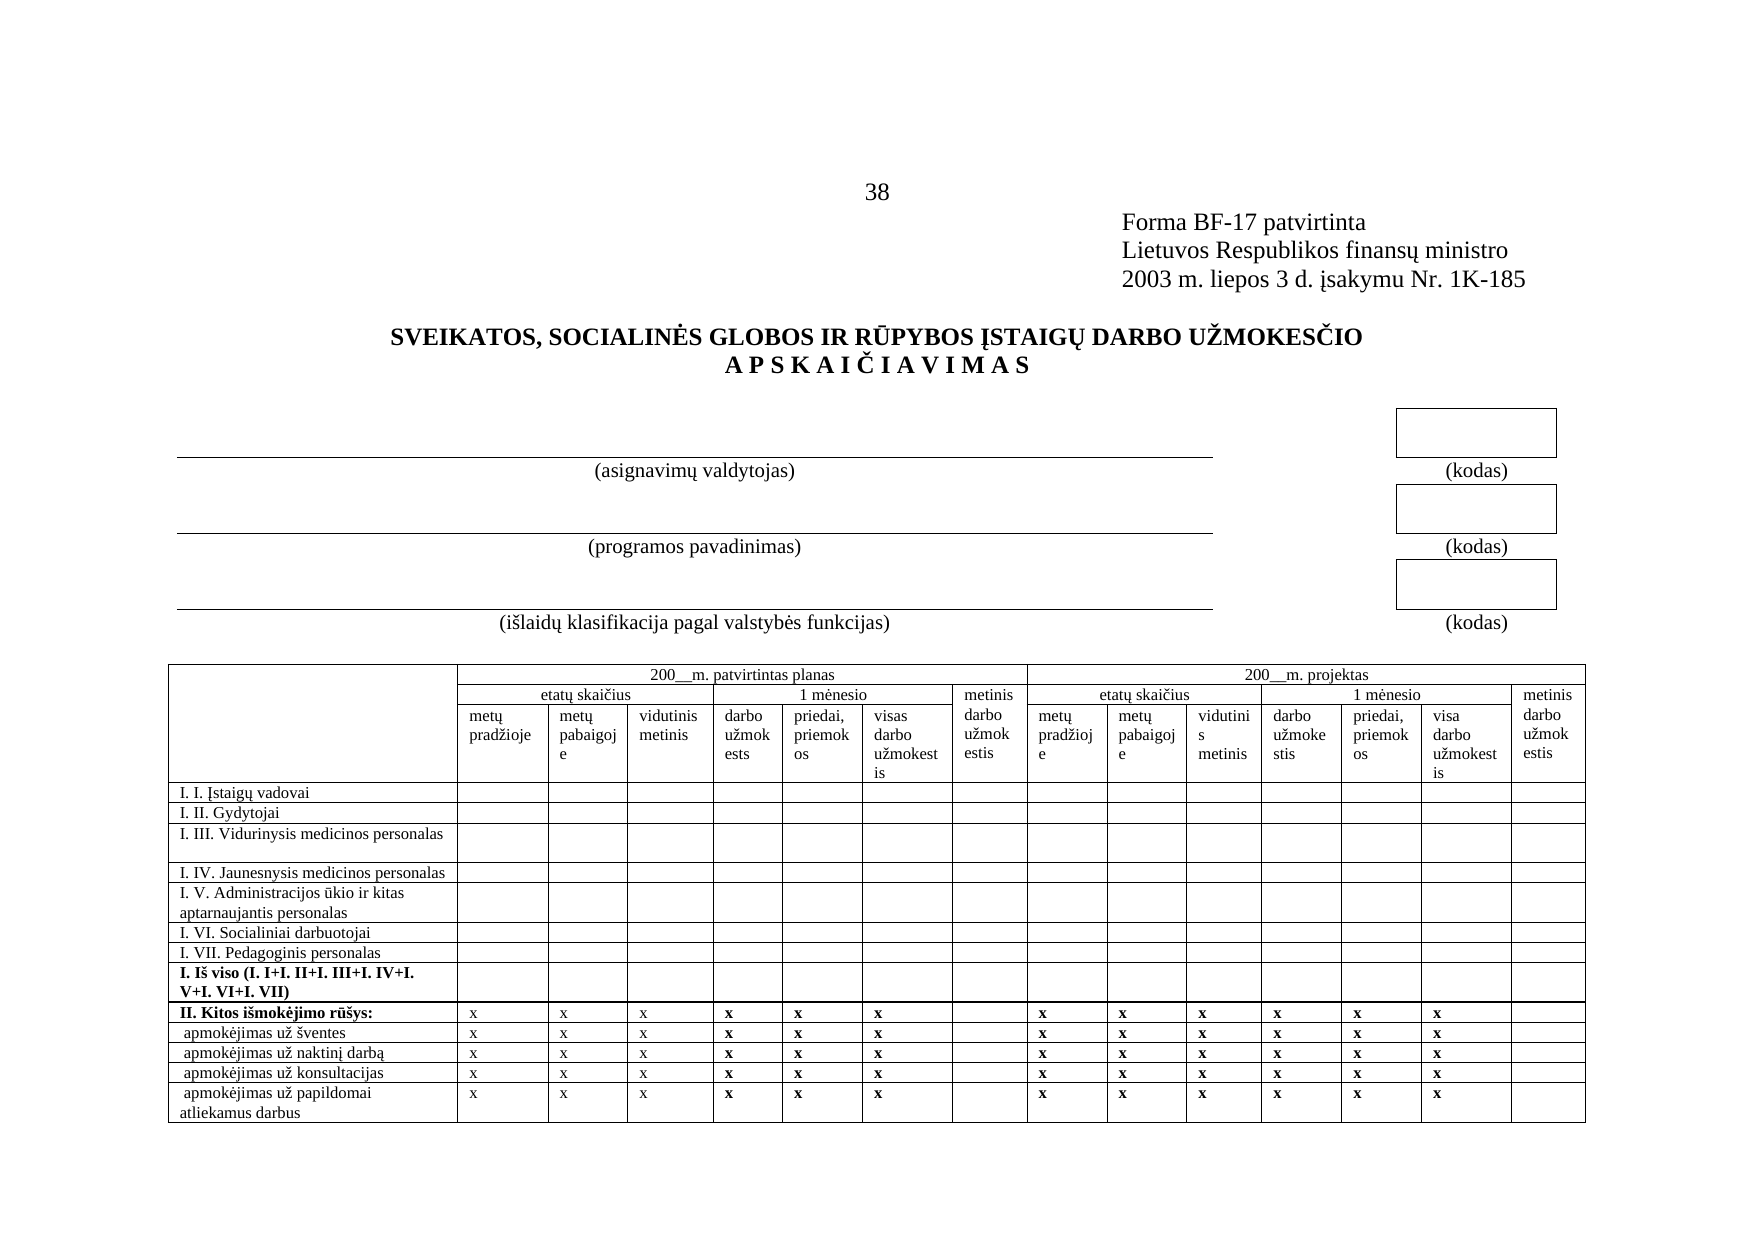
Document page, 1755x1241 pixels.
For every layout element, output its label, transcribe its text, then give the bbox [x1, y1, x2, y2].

table_cell apmokėjimas už naktinį darbą [169, 1043, 457, 1062]
table_cell [714, 943, 782, 962]
table_cell [783, 863, 862, 882]
table_cell x [783, 1003, 862, 1022]
table_cell (kodas) [1396, 534, 1557, 559]
table_cell x [549, 1083, 627, 1122]
table_cell x [1262, 1043, 1341, 1062]
table_cell [549, 883, 627, 922]
table_cell [1512, 883, 1585, 922]
table_cell [1342, 803, 1421, 822]
table_cell x [863, 1063, 952, 1082]
table_cell [1422, 883, 1511, 922]
table_cell [549, 943, 627, 962]
table_cell x [1262, 1083, 1341, 1122]
table_cell x [863, 1003, 952, 1022]
text 2003 m. liepos 3 d. įsakymu Nr. 1K-185 [1122, 264, 1636, 293]
table_cell metų pabaigoje [549, 705, 627, 782]
table_cell x [1187, 1043, 1261, 1062]
table_cell [1108, 963, 1186, 1001]
table_cell x [1422, 1083, 1511, 1122]
table_cell x [1262, 1023, 1341, 1042]
table_cell etatų skaičius [458, 685, 713, 704]
table_cell x [628, 1083, 713, 1122]
table_cell I. Iš viso (I. I+I. II+I. III+I. IV+I. V+I. VI+I. VII) [169, 963, 457, 1001]
table_cell [1028, 803, 1107, 822]
table_cell [628, 883, 713, 922]
table_cell [1397, 485, 1556, 533]
table_cell [1213, 609, 1290, 635]
table_cell [1108, 883, 1186, 922]
table_cell [783, 963, 862, 1001]
table_cell x [458, 1063, 548, 1082]
table_cell x [1262, 1063, 1341, 1082]
table_cell I. I. Įstaigų vadovai [169, 783, 457, 802]
table_cell metinis darbo užmokestis [1512, 685, 1585, 782]
table_cell [1028, 963, 1107, 1001]
table_cell [1342, 943, 1421, 962]
table_cell I. VII. Pedagoginis personalas [169, 943, 457, 962]
table_cell x [783, 1043, 862, 1062]
table_cell [177, 559, 1212, 608]
table_cell [953, 1083, 1027, 1122]
table_cell [1422, 923, 1511, 942]
table_cell [1213, 484, 1290, 533]
table_cell [714, 883, 782, 922]
table_cell [1108, 943, 1186, 962]
table_cell [177, 484, 1212, 533]
table_cell [1512, 1043, 1585, 1062]
table_cell x [628, 1043, 713, 1062]
table_cell [714, 923, 782, 942]
table_cell x [783, 1083, 862, 1122]
table_cell [1290, 559, 1396, 608]
table_cell etatų skaičius [1028, 685, 1261, 704]
table_cell [1342, 883, 1421, 922]
table_cell x [1187, 1063, 1261, 1082]
table_cell x [1108, 1083, 1186, 1122]
table_cell x [714, 1043, 782, 1062]
table_cell [1262, 824, 1341, 862]
table_cell [1187, 803, 1261, 822]
table_cell [1262, 863, 1341, 882]
table_cell [1512, 824, 1585, 862]
table_cell (asignavimų valdytojas) [177, 458, 1212, 484]
table_cell [1512, 923, 1585, 942]
table_cell x [1342, 1003, 1421, 1022]
table_cell [863, 963, 952, 1001]
table_cell x [1422, 1043, 1511, 1062]
table_cell x [628, 1063, 713, 1082]
table_cell [953, 1043, 1027, 1062]
table_cell [714, 863, 782, 882]
table_cell darbo užmokestis [1262, 705, 1341, 782]
table_cell [1028, 883, 1107, 922]
table_cell x [783, 1023, 862, 1042]
table_cell I. VI. Socialiniai darbuotojai [169, 923, 457, 942]
table_cell x [458, 1083, 548, 1122]
table_cell [1422, 863, 1511, 882]
table_cell [1512, 1063, 1585, 1082]
table_cell [1512, 863, 1585, 882]
table_cell [953, 923, 1027, 942]
table_cell x [863, 1043, 952, 1062]
table_cell x [549, 1003, 627, 1022]
table_cell [628, 963, 713, 1001]
table_cell [458, 923, 548, 942]
table_cell [458, 824, 548, 862]
table_header [1213, 408, 1290, 457]
table_cell [783, 923, 862, 942]
table_cell 1 mėnesio [714, 685, 952, 704]
table_cell [863, 883, 952, 922]
table_cell [863, 943, 952, 962]
table_cell [953, 803, 1027, 822]
table_cell [1108, 863, 1186, 882]
table_cell [953, 963, 1027, 1001]
text Forma BF-17 patvirtinta [1122, 207, 1636, 235]
table_cell apmokėjimas už šventes [169, 1023, 457, 1042]
table_cell [1187, 883, 1261, 922]
table_cell 1 mėnesio [1262, 685, 1511, 704]
table_cell [953, 1023, 1027, 1042]
table_cell [549, 803, 627, 822]
table_header 200__m. projektas [1028, 665, 1585, 684]
table_cell [458, 963, 548, 1001]
table_cell (kodas) [1396, 610, 1557, 635]
table_cell [953, 863, 1027, 882]
table_cell [1342, 783, 1421, 802]
table_cell [1512, 803, 1585, 822]
table_header [1397, 409, 1556, 457]
table_cell [714, 783, 782, 802]
table_cell vidutinis metinis [1187, 705, 1261, 782]
table_cell [863, 824, 952, 862]
table_cell [863, 783, 952, 802]
table_cell x [1422, 1063, 1511, 1082]
table_cell [783, 783, 862, 802]
table_cell x [628, 1023, 713, 1042]
table_cell [863, 863, 952, 882]
table_cell [1342, 963, 1421, 1001]
table_cell [1290, 609, 1396, 635]
table_cell apmokėjimas už papildomai atliekamus darbus [169, 1083, 457, 1122]
table_cell [714, 824, 782, 862]
table_cell [953, 783, 1027, 802]
table_cell [1108, 783, 1186, 802]
table_cell [1342, 824, 1421, 862]
table_cell [783, 824, 862, 862]
table_cell [1262, 923, 1341, 942]
table_cell x [1187, 1083, 1261, 1122]
table_cell [628, 803, 713, 822]
table_cell x [1028, 1043, 1107, 1062]
table_cell x [1422, 1003, 1511, 1022]
table_cell I. IV. Jaunesnysis medicinos personalas [169, 863, 457, 882]
table_cell [1028, 863, 1107, 882]
table_cell [628, 863, 713, 882]
table_cell [953, 1063, 1027, 1082]
table_cell [953, 943, 1027, 962]
table_cell [1213, 533, 1290, 559]
table_cell x [1028, 1083, 1107, 1122]
table_cell [1262, 783, 1341, 802]
table_cell [1108, 803, 1186, 822]
table_cell x [549, 1043, 627, 1062]
table_cell visas darbo užmokestis [863, 705, 952, 782]
table_cell (programos pavadinimas) [177, 534, 1212, 559]
table_cell [1512, 1023, 1585, 1042]
table_cell [1422, 963, 1511, 1001]
table_cell (kodas) [1396, 458, 1557, 484]
table_cell x [458, 1043, 548, 1062]
table_cell [1187, 963, 1261, 1001]
table_cell [1262, 943, 1341, 962]
table_cell x [714, 1083, 782, 1122]
table_cell x [1028, 1003, 1107, 1022]
table_cell [1028, 824, 1107, 862]
table_cell [458, 783, 548, 802]
table_cell x [1342, 1043, 1421, 1062]
table_cell [1422, 824, 1511, 862]
table_cell metinis darbo užmokestis [953, 685, 1027, 782]
table_cell [863, 803, 952, 822]
table_cell [628, 923, 713, 942]
table_cell x [1187, 1023, 1261, 1042]
table_cell [953, 1003, 1027, 1022]
table_cell x [1108, 1003, 1186, 1022]
table_cell apmokėjimas už konsultacijas [169, 1063, 457, 1082]
table_cell x [1342, 1063, 1421, 1082]
table_cell x [1422, 1023, 1511, 1042]
table_cell [1187, 824, 1261, 862]
table_cell [1213, 457, 1290, 484]
table_cell darbo užmokests [714, 705, 782, 782]
table_cell vidutinis metinis [628, 705, 713, 782]
table_cell x [863, 1083, 952, 1122]
table_cell x [1187, 1003, 1261, 1022]
table_cell I. II. Gydytojai [169, 803, 457, 822]
table_cell [1108, 824, 1186, 862]
table_cell x [714, 1003, 782, 1022]
table_header [169, 665, 457, 782]
table_cell x [458, 1023, 548, 1042]
table_cell [783, 883, 862, 922]
table_cell visa darbo užmokestis [1422, 705, 1511, 782]
table_cell x [863, 1023, 952, 1042]
table_cell x [1028, 1063, 1107, 1082]
table_cell x [1108, 1023, 1186, 1042]
table_cell [1262, 803, 1341, 822]
table_cell [714, 803, 782, 822]
table_cell [628, 783, 713, 802]
table_cell [783, 803, 862, 822]
table_cell [1512, 1003, 1585, 1022]
table_cell [1512, 963, 1585, 1001]
text Lietuvos Respublikos finansų ministro [1122, 235, 1636, 264]
text SVEIKATOS, SOCIALINĖS GLOBOS IR RŪPYBOS ĮSTAIGŲ DARBO UŽMOKESČIO [118, 322, 1636, 350]
table_cell x [1342, 1083, 1421, 1122]
text APSKAIČIAVIMAS [118, 350, 1636, 379]
table_cell [1187, 923, 1261, 942]
table_cell [1290, 533, 1396, 559]
table_cell [1187, 783, 1261, 802]
table_cell [628, 943, 713, 962]
table_cell x [1028, 1023, 1107, 1042]
table_cell [1422, 943, 1511, 962]
table_cell metų pradžioje [458, 705, 548, 782]
table_cell (išlaidų klasifikacija pagal valstybės funkcijas) [177, 610, 1212, 635]
table_cell [1028, 923, 1107, 942]
table_cell x [549, 1023, 627, 1042]
table_cell I. III. Vidurinysis medicinos personalas [169, 824, 457, 862]
table_cell [863, 923, 952, 942]
table_cell [1512, 1083, 1585, 1122]
table_cell [1290, 484, 1396, 533]
table_cell x [1342, 1023, 1421, 1042]
table_cell x [458, 1003, 548, 1022]
table_cell [458, 883, 548, 922]
table_cell [1342, 863, 1421, 882]
table_cell metų pradžioje [1028, 705, 1107, 782]
table_cell x [1108, 1043, 1186, 1062]
table_cell x [714, 1063, 782, 1082]
table_cell [549, 863, 627, 882]
table_cell [953, 883, 1027, 922]
table_cell x [1108, 1063, 1186, 1082]
table_cell x [1262, 1003, 1341, 1022]
table_cell [1187, 943, 1261, 962]
table_cell priedai, priemokos [783, 705, 862, 782]
table_cell [1290, 457, 1396, 484]
table_cell [1187, 863, 1261, 882]
table_cell [549, 783, 627, 802]
table_cell x [549, 1063, 627, 1082]
table_cell [783, 943, 862, 962]
table_cell [1512, 943, 1585, 962]
table_cell [549, 963, 627, 1001]
table_cell [458, 863, 548, 882]
table_cell [1422, 803, 1511, 822]
table_cell [549, 923, 627, 942]
table_cell [1342, 923, 1421, 942]
table_cell [1108, 923, 1186, 942]
table_header [177, 408, 1212, 457]
table_cell [1512, 783, 1585, 802]
table_cell [1262, 883, 1341, 922]
table_cell [1262, 963, 1341, 1001]
table_cell [1422, 783, 1511, 802]
table_cell II. Kitos išmokėjimo rūšys: [169, 1003, 457, 1022]
table_cell [1028, 943, 1107, 962]
table_cell [458, 803, 548, 822]
table_cell x [783, 1063, 862, 1082]
table_cell [953, 824, 1027, 862]
table_cell x [628, 1003, 713, 1022]
table_cell [1213, 559, 1290, 608]
table_cell priedai, priemokos [1342, 705, 1421, 782]
table_cell x [714, 1023, 782, 1042]
table_cell [1397, 560, 1556, 608]
table_cell [458, 943, 548, 962]
table_cell [1028, 783, 1107, 802]
table_cell metų pabaigoje [1108, 705, 1186, 782]
table_header 200__m. patvirtintas planas [458, 665, 1027, 684]
table_cell I. V. Administracijos ūkio ir kitas aptarnaujantis personalas [169, 883, 457, 922]
table_cell [549, 824, 627, 862]
table_cell [628, 824, 713, 862]
table_cell [714, 963, 782, 1001]
table_header [1290, 408, 1396, 457]
